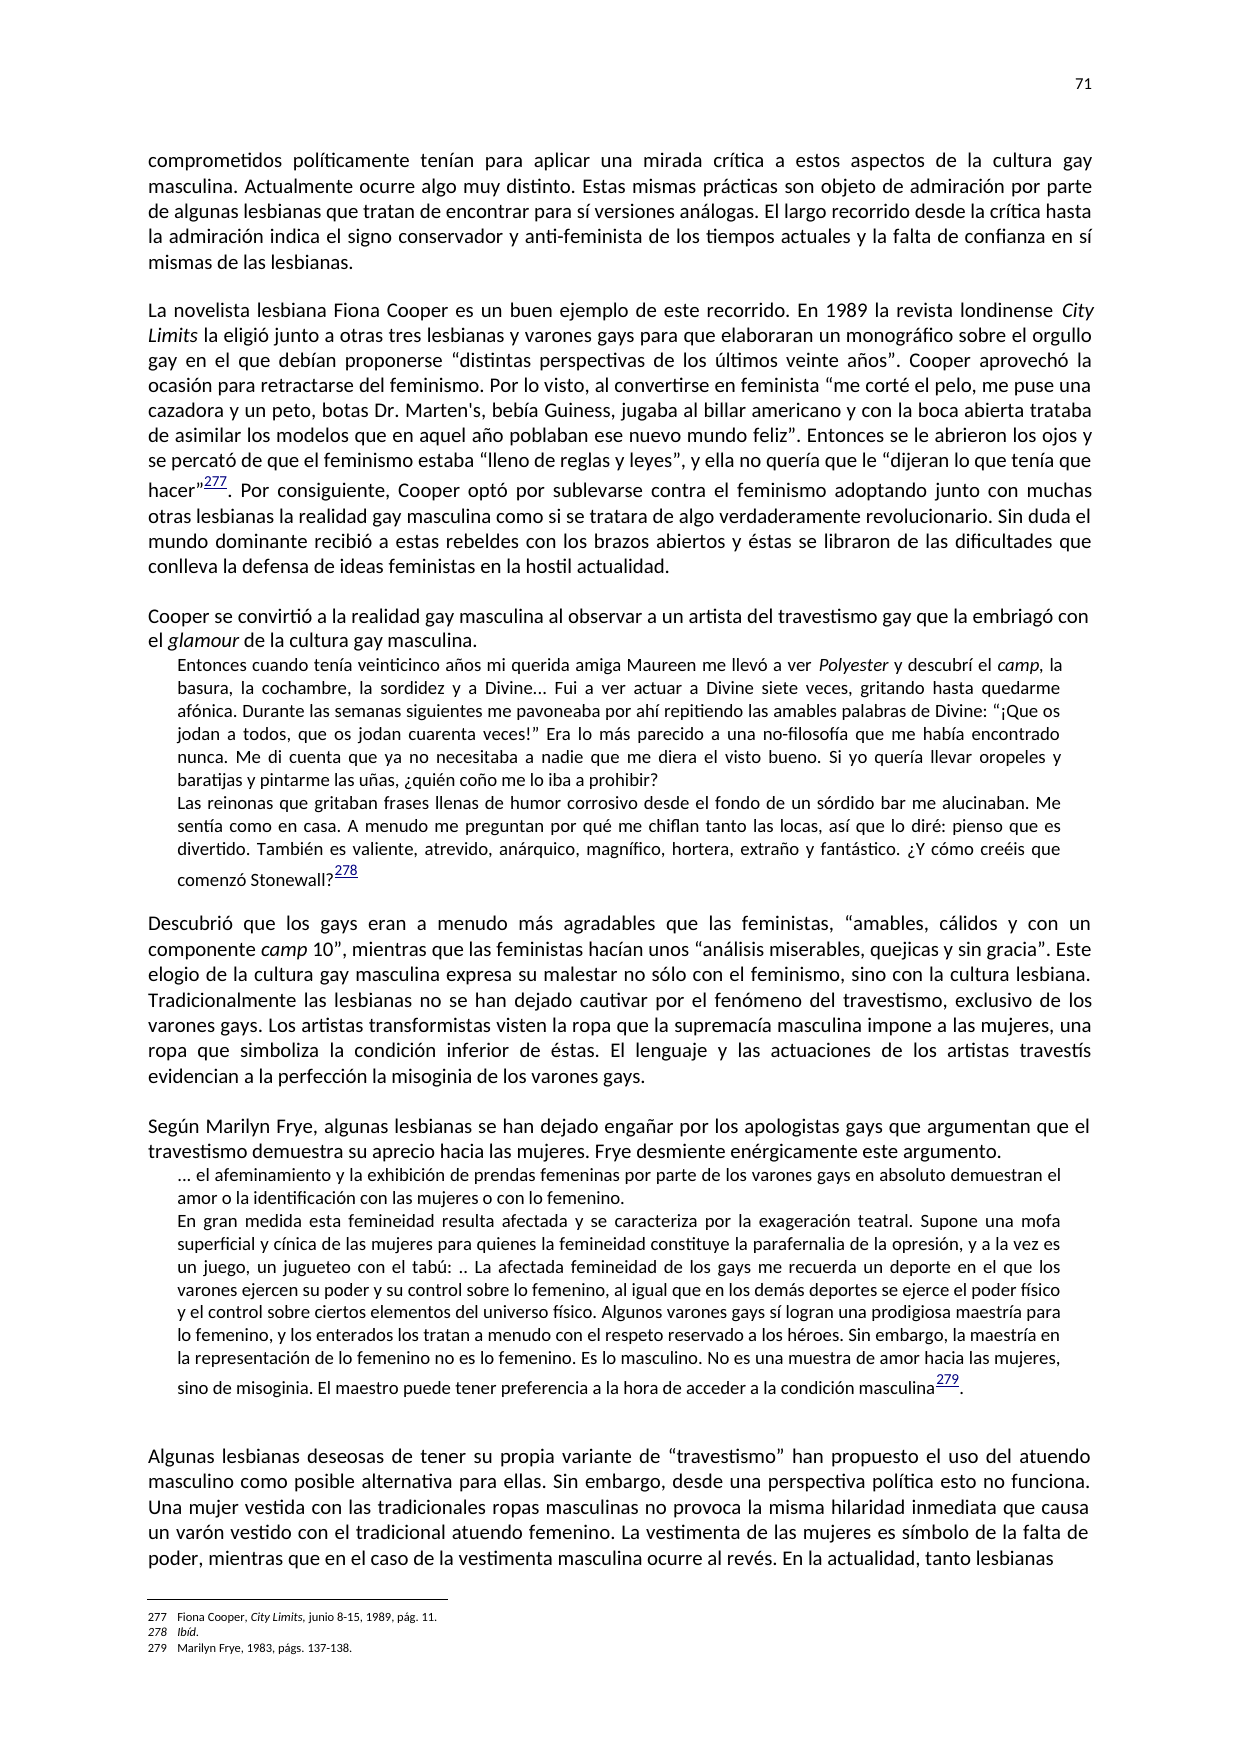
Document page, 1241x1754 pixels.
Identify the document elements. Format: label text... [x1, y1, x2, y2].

text La novelista lesbiana Fiona Cooper es un buen ejemplo de este recorrido. En 1989 la revista londinense City Limits la eligió junto a otras tres lesbianas y varones gays para que elaboraran un monográfico sobre el orgullo gay en el que debían proponerse “distintas perspectivas de los últimos veinte años”. Cooper aprovechó la ocasión para retractarse del feminismo. Por lo visto, al convertirse en feminista “me corté el pelo, me puse una cazadora y un peto, botas Dr. Marten's, bebía Guiness, jugaba al billar americano y con la boca abierta trataba de asimilar los modelos que en aquel año poblaban ese nuevo mundo feliz”. Entonces se le abrieron los ojos y se percató de que el feminismo estaba “lleno de reglas y leyes”, y ella no quería que le “dijeran lo que tenía que hacer”277. Por consiguiente, Cooper optó por sublevarse contra el feminismo adoptando junto con muchas otras lesbianas la realidad gay masculina como si se tratara de algo verdaderamente revolucionario. Sin duda el mundo dominante recibió a estas rebeldes con los brazos abiertos y éstas se libraron de las dificultades que conlleva la defensa de ideas feministas en la hostil actualidad. [148, 298, 1094, 579]
text Según Marilyn Frye, algunas lesbianas se han dejado engañar por los apologistas gays que argumentan que el travestismo demuestra su aprecio hacia las mujeres. Frye desmiente enérgicamente este argumento. [148, 1113, 1092, 1163]
text 71 [1075, 73, 1094, 94]
list Ibíd. [148, 1624, 1094, 1639]
text Algunas lesbianas deseosas de tener su propia variante de “travestismo” han propuesto el uso del atuendo masculino como posible alternativa para ellas. Sin embargo, desde una perspectiva política esto no funciona. Una mujer vestida con las tradicionales ropas masculinas no provoca la misma hilaridad inmediata que causa un varón vestido con el tradicional atuendo femenino. La vestimenta de las mujeres es símbolo de la falta de poder, mientras que en el caso de la vestimenta masculina ocurre al revés. En la actualidad, tanto lesbianas [148, 1443, 1092, 1570]
text comprometidos políticamente tenían para aplicar una mirada crítica a estos aspectos de la cultura gay masculina. Actualmente ocurre algo muy distinto. Estas mismas prácticas son objeto de admiración por parte de algunas lesbianas que tratan de encontrar para sí versiones análogas. El largo recorrido desde la crítica hasta la admiración indica el signo conservador y anti-feminista de los tiempos actuales y la falta de confianza en sí mismas de las lesbianas. [148, 147, 1094, 274]
text En gran medida esta femineidad resulta afectada y se caracteriza por la exageración teatral. Supone una mofa superficial y cínica de las mujeres para quienes la femineidad constituye la parafernalia de la opresión, y a la vez es un juego, un jugueteo con el tabú: .. La afectada femineidad de los gays me recuerda un deporte en el que los varones ejercen su poder y su control sobre lo femenino, al igual que en los demás deportes se ejerce el poder físico y el control sobre ciertos elementos del universo físico. Algunos varones gays sí logran una prodigiosa maestría para lo femenino, y los enterados los tratan a menudo con el respeto reservado a los héroes. Sin embargo, la maestría en la representación de lo femenino no es lo femenino. Es lo masculino. No es una muestra de amor hacia las mujeres, sino de misoginia. El maestro puede tener preferencia a la hora de acceder a la condición masculina279. [177, 1209, 1062, 1401]
list Fiona Cooper, City Limits, junio 8-15, 1989, pág. 11. [148, 1609, 1094, 1624]
list Marilyn Frye, 1983, págs. 137-138. [148, 1640, 1094, 1655]
text Entonces cuando tenía veinticinco años mi querida amiga Maureen me llevó a ver Polyester y descubrí el camp, la basura, la cochambre, la sordidez y a Divine... Fui a ver actuar a Divine siete veces, gritando hasta quedarme afónica. Durante las semanas siguientes me pavoneaba por ahí repitiendo las amables palabras de Divine: “¡Que os jodan a todos, que os jodan cuarenta veces!” Era lo más parecido a una no-filosofía que me había encontrado nunca. Me di cuenta que ya no necesitaba a nadie que me diera el visto bueno. Si yo quería llevar oropeles y baratijas y pintarme las uñas, ¿quién coño me lo iba a prohibir? [177, 653, 1062, 791]
text Cooper se convirtió a la realidad gay masculina al observar a un artista del travestismo gay que la embriagó con el glamour de la cultura gay masculina. [148, 604, 1092, 653]
text Descubrió que los gays eran a menudo más agradables que las feministas, “amables, cálidos y con un componente camp 10”, mientras que las feministas hacían unos “análisis miserables, quejicas y sin gracia”. Este elogio de la cultura gay masculina expresa su malestar no sólo con el feminismo, sino con la cultura lesbiana. Tradicionalmente las lesbianas no se han dejado cautivar por el fenómeno del travestismo, exclusivo de los varones gays. Los artistas transformistas visten la ropa que la supremacía masculina impone a las mujeres, una ropa que simboliza la condición inferior de éstas. El lenguaje y las actuaciones de los artistas travestís evidencian a la perfección la misoginia de los varones gays. [148, 911, 1094, 1088]
text ... el afeminamiento y la exhibición de prendas femeninas por parte de los varones gays en absoluto demuestran el amor o la identificación con las mujeres o con lo femenino. [177, 1163, 1062, 1209]
text Las reinonas que gritaban frases llenas de humor corrosivo desde el fondo de un sórdido bar me alucinaban. Me sentía como en casa. A menudo me preguntan por qué me chiflan tanto las locas, así que lo diré: pienso que es divertido. También es valiente, atrevido, anárquico, magnífico, hortera, extraño y fantástico. ¿Y cómo creéis que comenzó Stonewall?278 [177, 791, 1062, 892]
